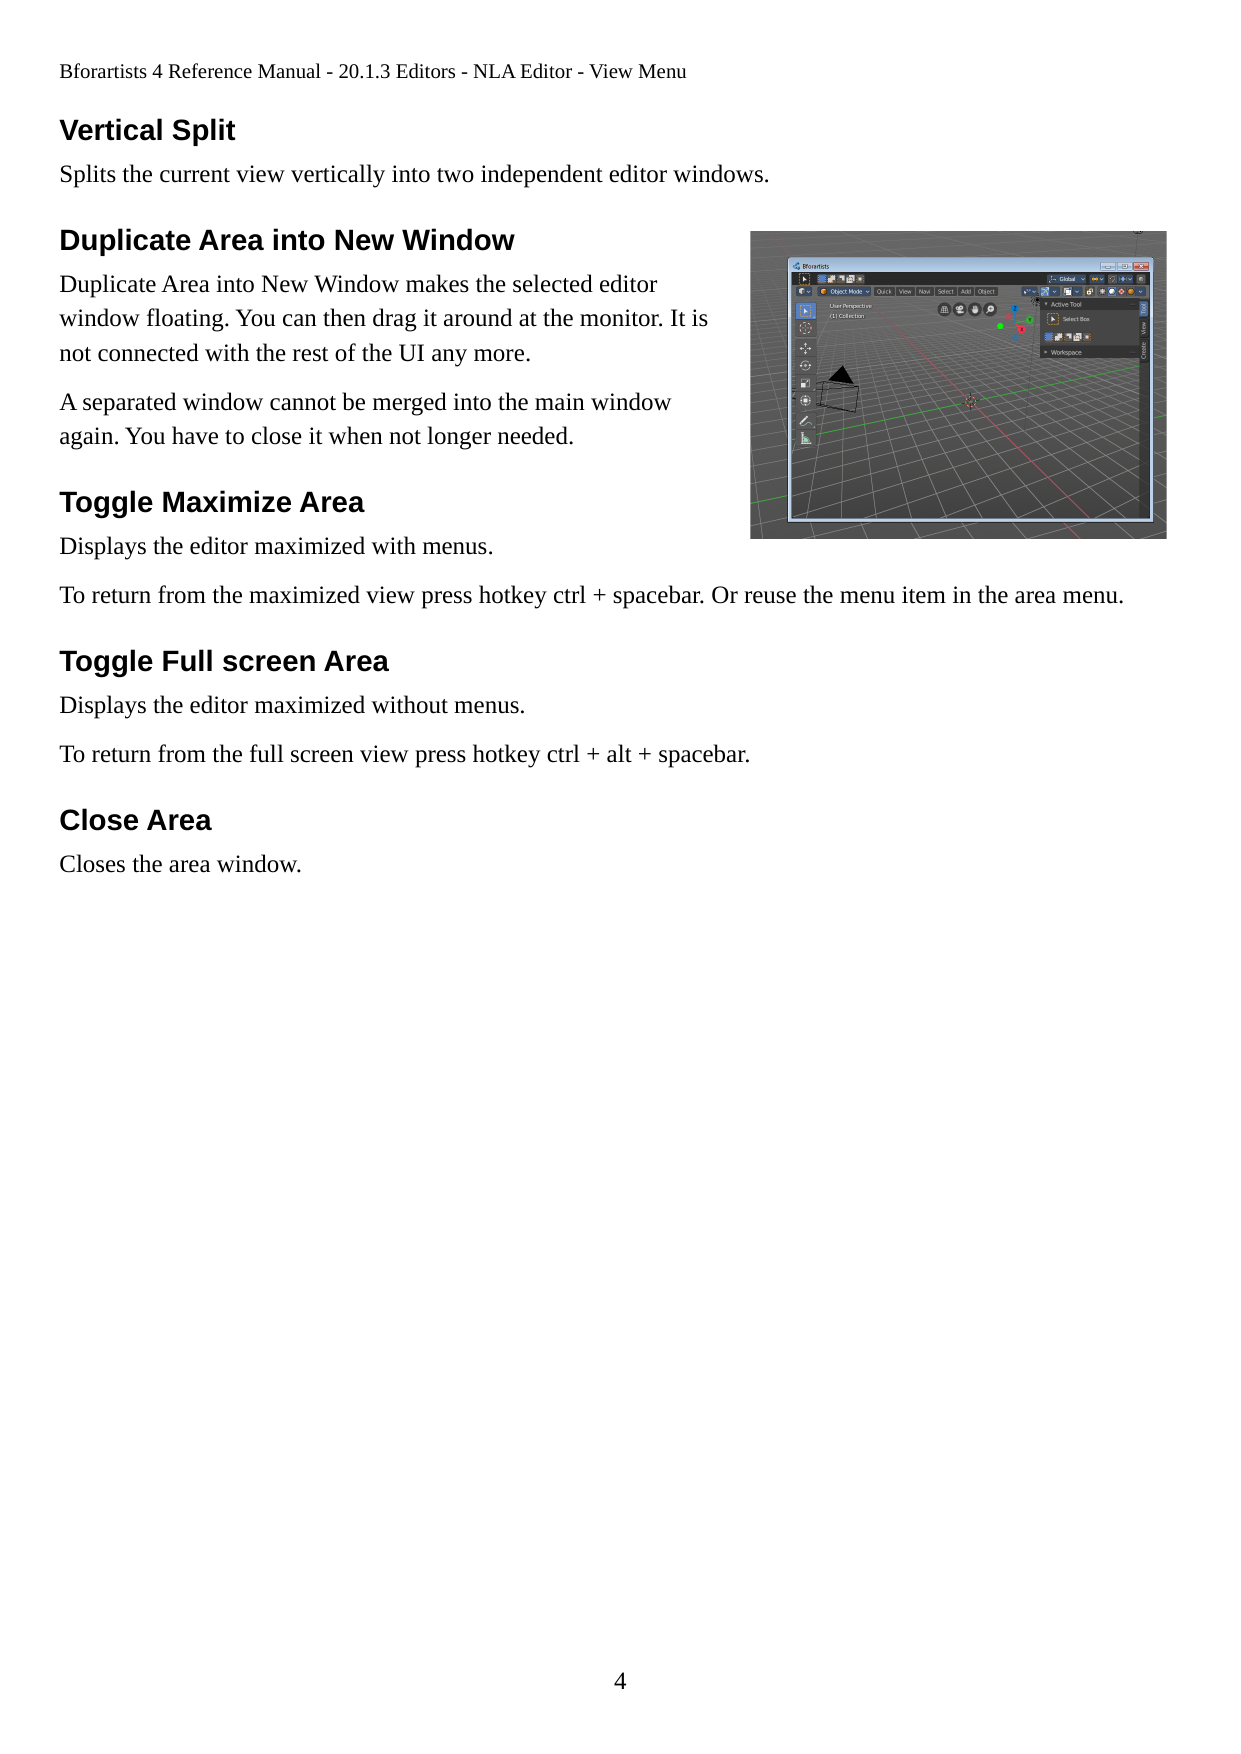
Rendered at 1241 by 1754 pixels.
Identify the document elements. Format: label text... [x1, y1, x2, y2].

text A separated window cannot be merged into the main window again. You have to close it when not longer needed. [59, 387, 750, 450]
text To return from the full screen view press hotkey ctrl + alt + spacebar. [59, 739, 1181, 768]
subtitle Duplicate Area into New Window [59, 222, 1181, 256]
subtitle [1167, 485, 1181, 519]
subtitle Toggle Full screen Area [59, 644, 1181, 678]
subtitle Toggle Maximize Area [59, 485, 750, 519]
text Splits the current view vertically into two independent editor windows. [59, 159, 1181, 188]
picture [750, 231, 1167, 539]
subtitle Close Area [59, 803, 1181, 837]
text Displays the editor maximized with menus. [59, 531, 1181, 560]
text To return from the maximized view press hotkey ctrl + spacebar. Or reuse the menu item in the area menu. [59, 580, 1181, 609]
subtitle Vertical Split [59, 113, 1181, 146]
text Displays the editor maximized without menus. [59, 690, 1181, 719]
text Duplicate Area into New Window makes the selected editor window floating. You can then drag it around at the monitor. It is not connected with the rest of the UI any more. [59, 269, 750, 366]
text Closes the area window. [59, 849, 1181, 878]
